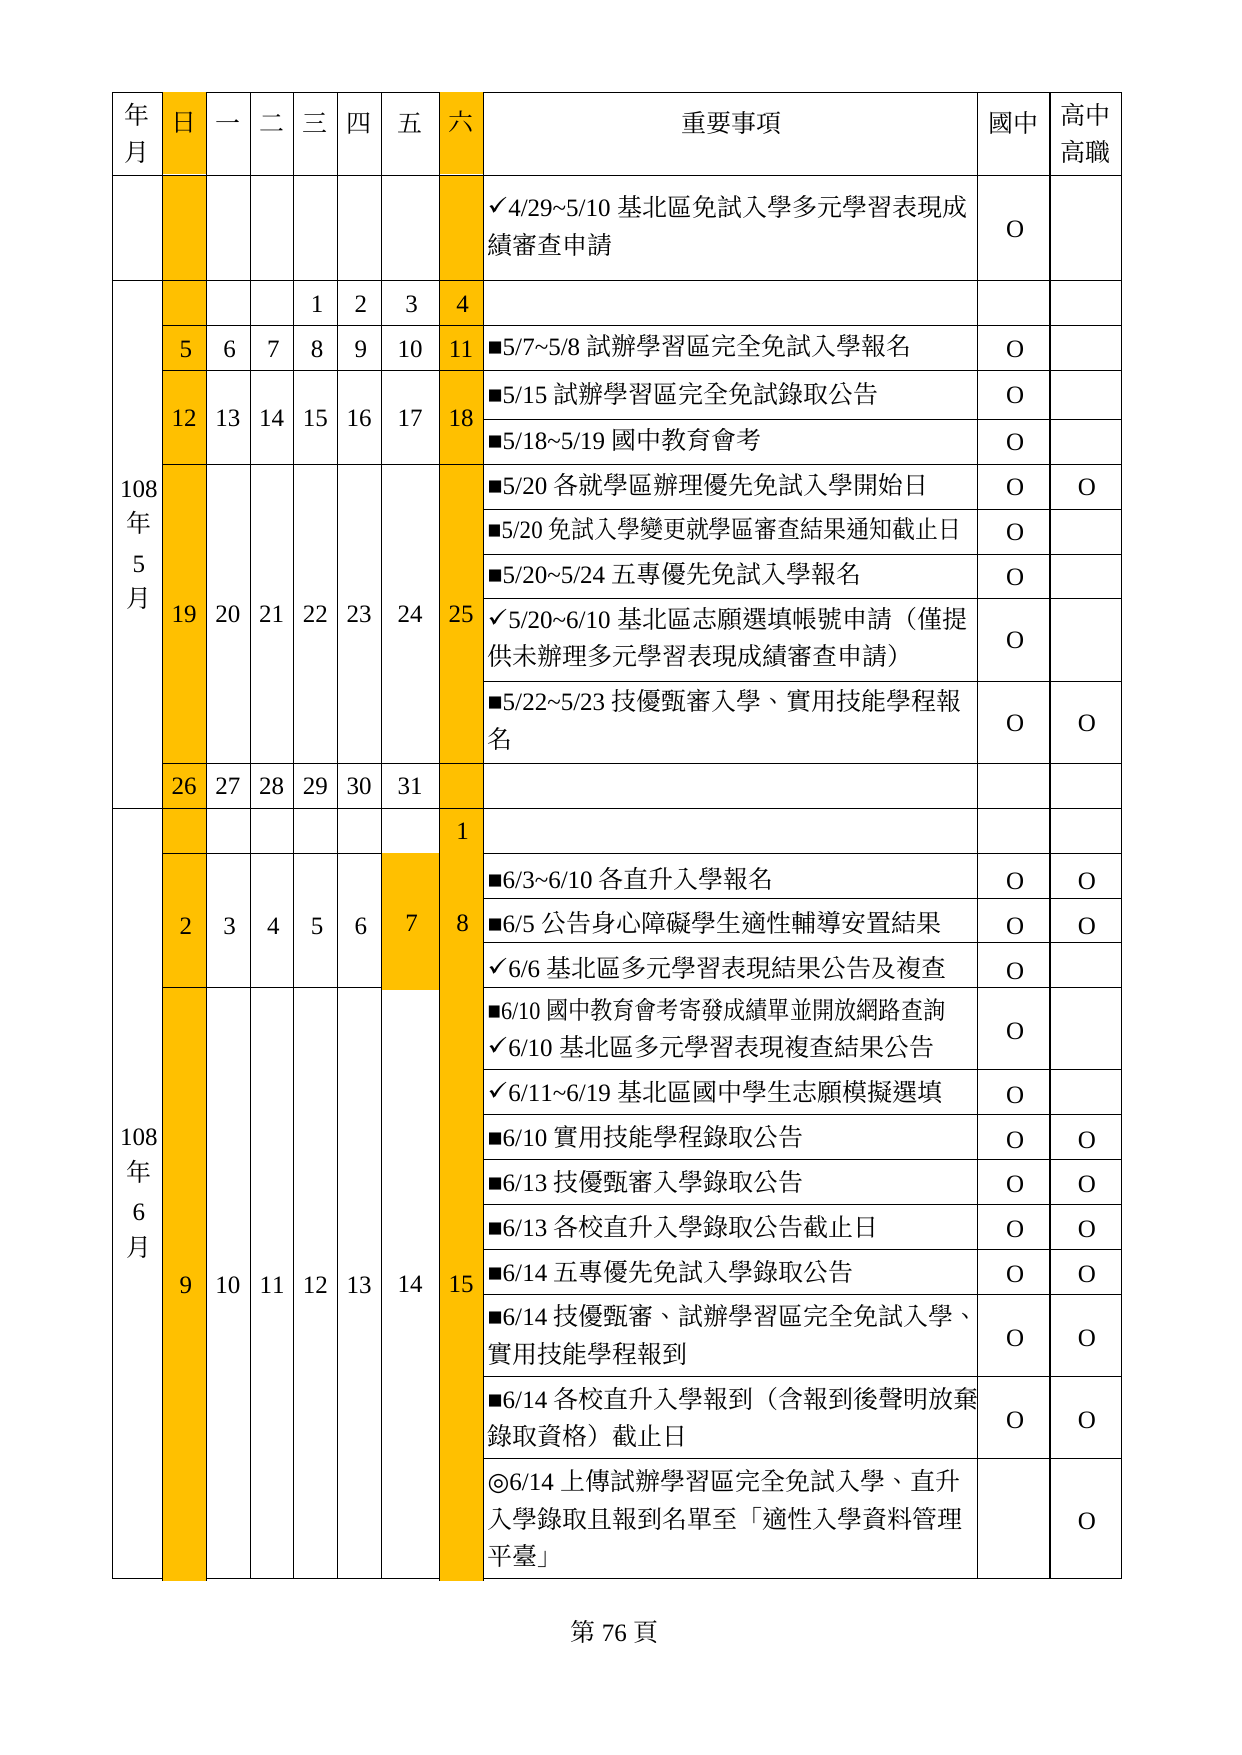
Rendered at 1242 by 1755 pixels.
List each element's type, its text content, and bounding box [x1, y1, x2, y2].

table_cell O [978, 988, 1049, 1069]
table_cell 6 [207, 326, 250, 370]
table_cell O [1051, 854, 1121, 897]
table_cell O [1051, 1115, 1121, 1159]
table_cell [1051, 1070, 1121, 1114]
table_header 日 [163, 95, 206, 174]
table_cell O [1051, 1160, 1121, 1204]
table_cell O [978, 1250, 1049, 1293]
table_cell O [1051, 1377, 1121, 1458]
table_cell [294, 176, 337, 280]
table_cell [163, 809, 206, 853]
table_cell O [978, 1115, 1049, 1159]
table_header 三 [294, 93, 337, 174]
table_cell ■6/14 各校直升入學報到（含報到後聲明放棄 錄取資格）截止日 [484, 1377, 977, 1458]
table_cell [382, 176, 439, 280]
table_cell [382, 809, 439, 853]
table_cell [207, 281, 250, 325]
table_cell [163, 176, 206, 280]
table_cell 23 [338, 465, 381, 763]
table_cell [1051, 988, 1121, 1069]
table_cell 5 [294, 854, 337, 987]
table_cell 8 [440, 859, 483, 987]
table_cell ■5/7~5/8 試辦學習區完全免試入學報名 [484, 326, 977, 370]
table_cell 14 [251, 371, 293, 464]
table_cell ■6/14 技優甄審、試辦學習區完全免試入學、 實用技能學程報到 [484, 1295, 977, 1376]
table_cell 11 [251, 988, 293, 1578]
table_cell [978, 281, 1049, 325]
table_cell ■6/13 各校直升入學錄取公告截止日 [484, 1205, 977, 1249]
table_cell 9 [163, 988, 206, 1578]
table_cell ■5/22~5/23 技優甄審入學、實用技能學程報 名 [484, 682, 977, 763]
table_cell 7 [382, 859, 439, 987]
table_cell 20 [207, 465, 250, 763]
table_cell O [978, 326, 1049, 370]
table_cell 4/29~5/10 基北區免試入學多元學習表現成 績審查申請 [484, 176, 977, 280]
table_cell [978, 1459, 1049, 1578]
table_cell 108 年 5 月 [113, 281, 162, 808]
table_cell [251, 281, 293, 325]
table_header 二 [251, 93, 293, 174]
table_cell O [1051, 682, 1121, 763]
table_header 重要事項 [484, 93, 977, 174]
table_cell ■5/20~5/24 五專優先免試入學報名 [484, 555, 977, 598]
table_cell 10 [382, 326, 439, 370]
table_cell 4 [440, 281, 483, 325]
table_header 六 [440, 95, 483, 174]
table_cell 29 [294, 764, 337, 808]
table_cell O [978, 599, 1049, 681]
table_cell [207, 809, 250, 853]
table_cell [294, 809, 337, 853]
table_cell 18 [440, 371, 483, 464]
table_cell 7 [251, 326, 293, 370]
table_cell ■6/13 技優甄審入學錄取公告 [484, 1160, 977, 1204]
table_cell 108 年 6 月 [113, 809, 162, 1578]
table_header 年 月 [113, 93, 162, 174]
table_cell [251, 809, 293, 853]
table_cell O [978, 899, 1049, 942]
table_cell 28 [251, 764, 293, 808]
table_cell 25 [440, 465, 483, 763]
table_cell [484, 281, 977, 325]
table_cell 15 [440, 990, 483, 1578]
table_cell O [978, 465, 1049, 509]
table_cell O [978, 1070, 1049, 1114]
table_cell 8 [294, 326, 337, 370]
table_cell 31 [382, 764, 439, 808]
table_cell [440, 764, 483, 808]
table_cell 19 [163, 465, 206, 763]
table_cell [484, 764, 977, 808]
table_cell O [1051, 1205, 1121, 1249]
table_cell O [1051, 1459, 1121, 1578]
table_cell 21 [251, 465, 293, 763]
table_cell 2 [163, 854, 206, 987]
table_cell [1051, 420, 1121, 464]
table_cell [1051, 326, 1121, 370]
table_cell 11 [440, 326, 483, 370]
table_cell [484, 809, 977, 853]
table_cell ■6/10 實用技能學程錄取公告 [484, 1115, 977, 1159]
table_cell O [978, 1205, 1049, 1249]
table_header 高中 高職 [1051, 93, 1121, 174]
table_cell ■5/15 試辦學習區完全免試錄取公告 [484, 371, 977, 419]
table_cell 1 [440, 809, 483, 853]
table_cell O [978, 371, 1049, 419]
table_cell [251, 176, 293, 280]
table_cell O [1051, 1250, 1121, 1293]
table_cell O [1051, 1295, 1121, 1376]
table_cell 4 [251, 854, 293, 987]
table_cell 12 [294, 988, 337, 1578]
table_cell 16 [338, 371, 381, 464]
table_cell ■5/20 免試入學變更就學區審查結果通知截止日 [484, 510, 977, 553]
table_cell [163, 281, 206, 325]
table_cell O [978, 1160, 1049, 1204]
table_cell [978, 764, 1049, 808]
table_header 國中 [978, 93, 1049, 174]
table_cell O [978, 176, 1049, 280]
table_cell 3 [207, 854, 250, 987]
table_cell 17 [382, 371, 439, 464]
table_cell [1051, 555, 1121, 598]
table_cell [338, 809, 381, 853]
table_cell [440, 176, 483, 280]
table_header 五 [382, 93, 439, 174]
table_cell O [978, 1295, 1049, 1376]
table_cell [1051, 371, 1121, 419]
table_cell ■5/20 各就學區辦理優先免試入學開始日 [484, 465, 977, 509]
table_cell [1051, 599, 1121, 681]
table_cell 27 [207, 764, 250, 808]
table_cell 24 [382, 465, 439, 763]
table_cell [1051, 809, 1121, 853]
table_cell 30 [338, 764, 381, 808]
table_cell [207, 176, 250, 280]
table_cell O [1051, 465, 1121, 509]
table_cell O [978, 854, 1049, 897]
table_cell O [978, 420, 1049, 464]
table_cell ◎6/14 上傳試辦學習區完全免試入學、直升 入學錄取且報到名單至「適性入學資料管理 平臺」 [484, 1459, 977, 1578]
table_cell 9 [338, 326, 381, 370]
table_cell 6/6 基北區多元學習表現結果公告及複查 [484, 943, 977, 987]
table_cell 12 [163, 371, 206, 464]
table_cell [1051, 281, 1121, 325]
table_cell 13 [207, 371, 250, 464]
table_cell 6 [338, 854, 381, 987]
table_cell O [978, 682, 1049, 763]
table_cell ■6/3~6/10 各直升入學報名 [484, 854, 977, 897]
table_cell ■6/14 五專優先免試入學錄取公告 [484, 1250, 977, 1293]
table_cell 5/20~6/10 基北區志願選填帳號申請（僅提 供未辦理多元學習表現成績審查申請） [484, 599, 977, 681]
table_cell 3 [382, 281, 439, 325]
table_cell 5 [163, 326, 206, 370]
table_cell [1051, 176, 1121, 280]
table_cell O [978, 943, 1049, 987]
table_cell [113, 176, 162, 280]
table_header 四 [338, 93, 381, 174]
table_cell [1051, 943, 1121, 987]
table_cell [978, 809, 1049, 853]
table_cell 14 [382, 990, 439, 1578]
table_cell 15 [294, 371, 337, 464]
table_cell O [978, 555, 1049, 598]
table_cell 22 [294, 465, 337, 763]
table_cell 6/11~6/19 基北區國中學生志願模擬選填 [484, 1070, 977, 1114]
table_cell 26 [163, 764, 206, 808]
table_cell ■5/18~5/19 國中教育會考 [484, 420, 977, 464]
table_cell ■6/10 國中教育會考寄發成績單並開放網路查詢 6/10 基北區多元學習表現複查結果公告 [484, 988, 977, 1069]
table_cell [1051, 510, 1121, 553]
table_cell [338, 176, 381, 280]
table_cell O [1051, 899, 1121, 942]
table_header 一 [207, 93, 250, 174]
table_cell [1051, 764, 1121, 808]
table_cell O [978, 510, 1049, 553]
table_cell 10 [207, 988, 250, 1578]
table_cell ■6/5 公告身心障礙學生適性輔導安置結果 [484, 899, 977, 942]
table_cell 13 [338, 988, 381, 1578]
table_cell O [978, 1377, 1049, 1458]
table_cell 2 [338, 281, 381, 325]
table_cell 1 [294, 281, 337, 325]
